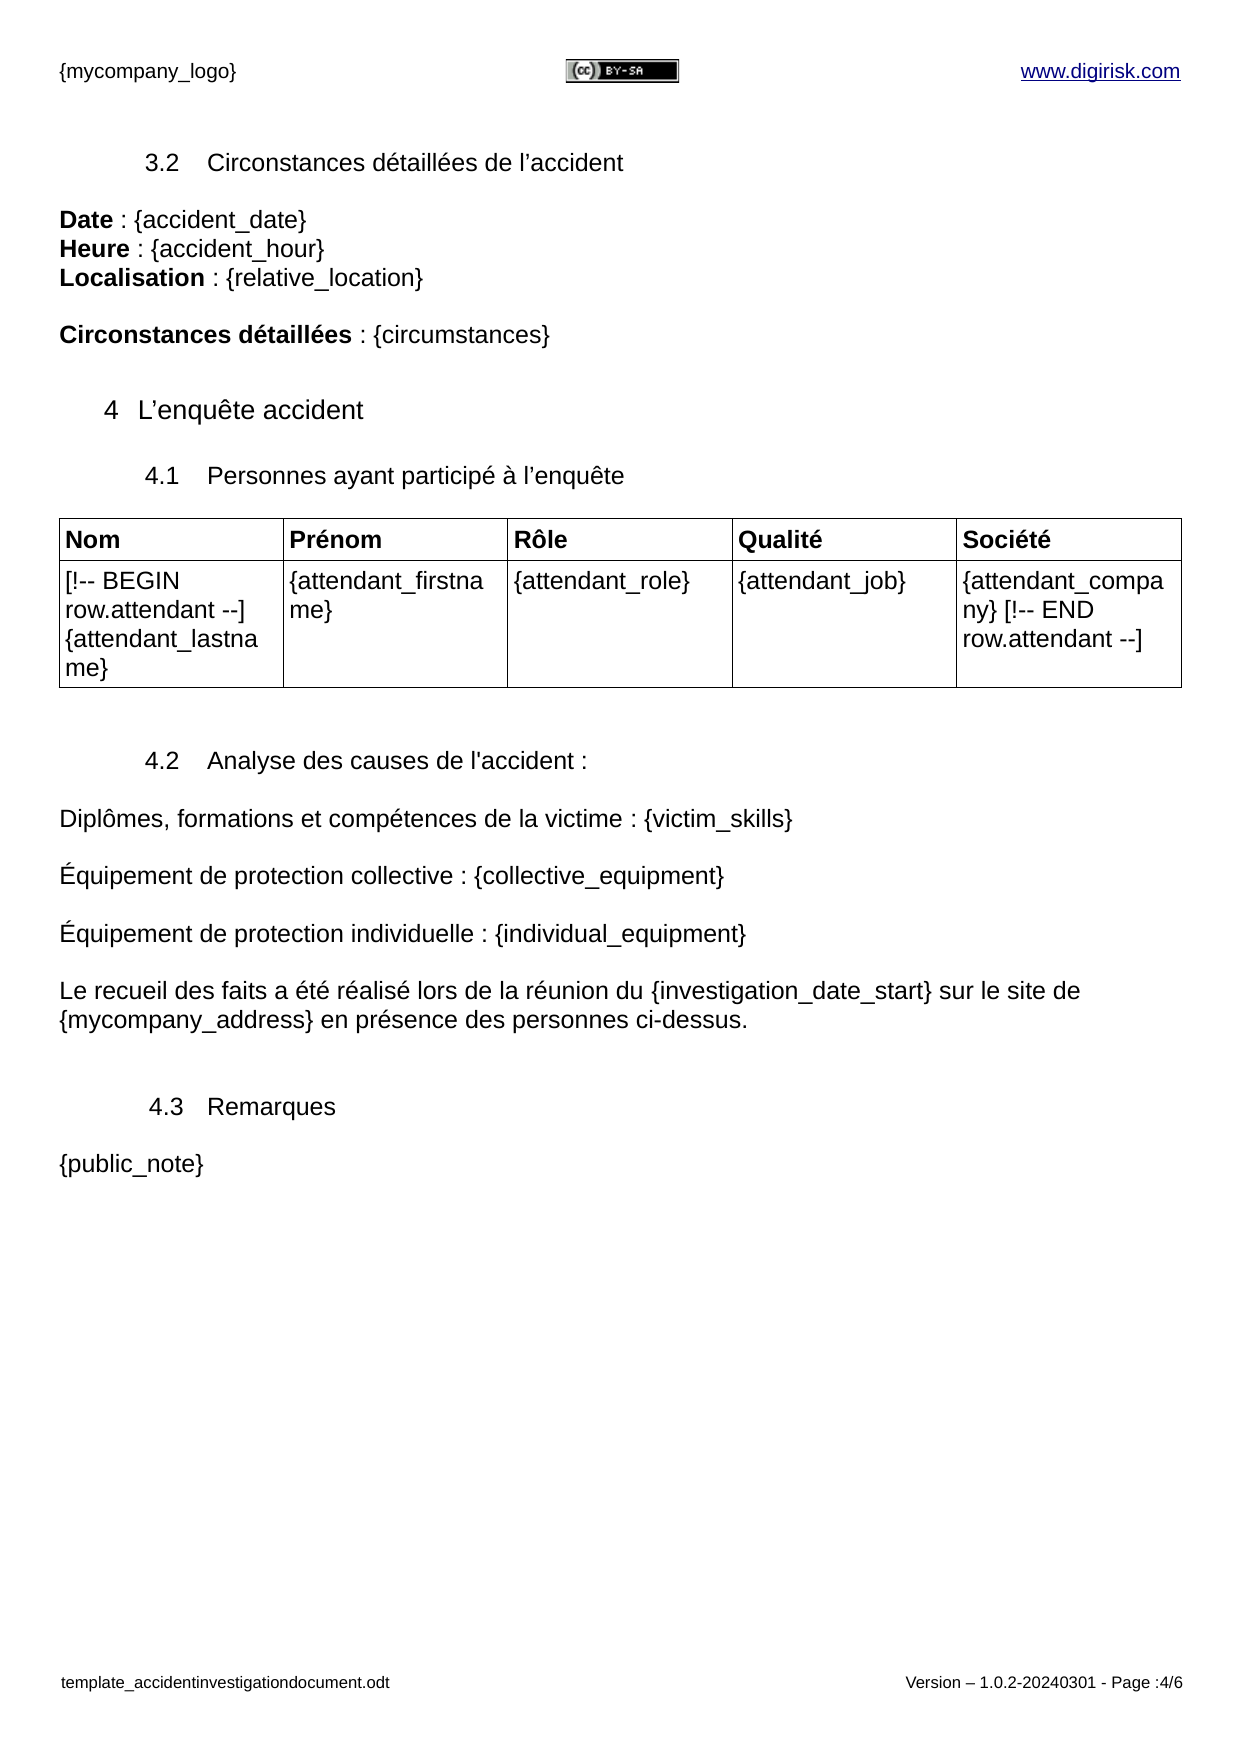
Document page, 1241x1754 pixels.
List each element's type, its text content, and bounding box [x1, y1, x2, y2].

picture [565, 59, 680, 83]
table_header Prénom [284, 519, 507, 559]
table_cell {attendant_company} [!-- END row.attendant --] [957, 561, 1181, 687]
text {public_note} [59, 1149, 1181, 1178]
text Équipement de protection collective : {collective_equipment} [59, 861, 1181, 890]
table_header Société [957, 519, 1181, 559]
subtitle Analyse des causes de l'accident : [138, 746, 1181, 775]
subtitle Remarques [142, 1092, 1181, 1121]
table_cell [!-- BEGIN row.attendant --] {attendant_lastname} [60, 561, 283, 687]
table_cell {attendant_job} [733, 561, 956, 687]
subtitle Circonstances détaillées de l’accident [138, 147, 1181, 176]
text Date : {accident_date} [59, 205, 1181, 234]
text Équipement de protection individuelle : {individual_equipment} [59, 919, 1181, 947]
text Diplômes, formations et compétences de la victime : {victim_skills} [59, 804, 1181, 832]
table_header Qualité [733, 519, 956, 559]
table_cell {attendant_role} [508, 561, 732, 687]
text Localisation : {relative_location} [59, 262, 1181, 291]
text Le recueil des faits a été réalisé lors de la réunion du {investigation_date_start} sur le site de {mycompany_address} en présence des personnes ci-dessus. [59, 976, 1181, 1034]
text Circonstances détaillées : {circumstances} [59, 320, 1181, 349]
table_header Nom [60, 519, 283, 559]
text Heure : {accident_hour} [59, 234, 1181, 262]
table_cell {attendant_firstname} [284, 561, 507, 687]
subtitle L’enquête accident [96, 394, 1181, 425]
table_header Rôle [508, 519, 732, 559]
subtitle Personnes ayant participé à l’enquête [138, 461, 1181, 489]
